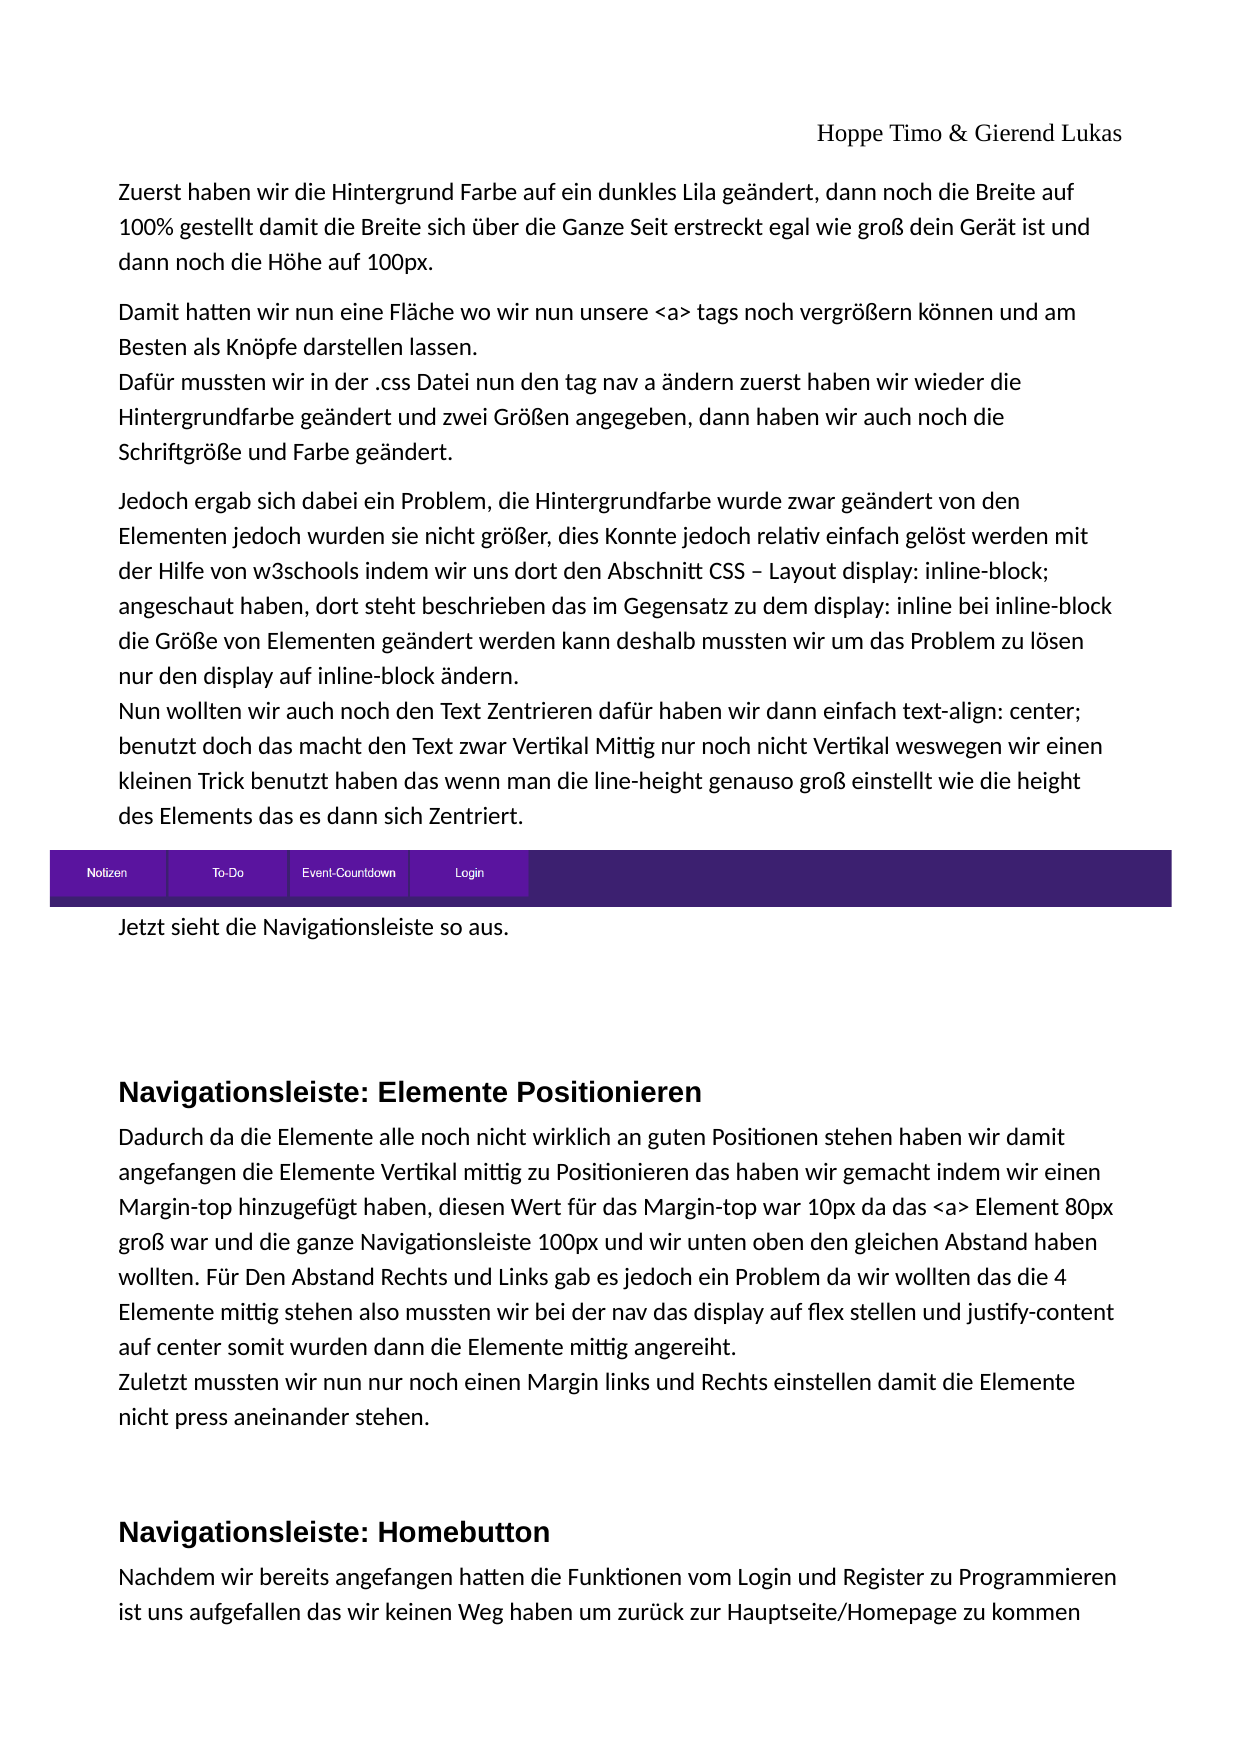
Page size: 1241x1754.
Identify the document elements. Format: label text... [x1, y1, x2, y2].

subtitle Navigationsleiste: Homebutton [118, 1514, 1122, 1548]
text Zuerst haben wir die Hintergrund Farbe auf ein dunkles Lila geändert, dann noch die Breite auf 100% gestellt damit die Breite sich über die Ganze Seit erstreckt egal wie groß dein Gerät ist und dann noch die Höhe auf 100px. [118, 176, 1122, 277]
text Jetzt sieht die Navigationsleiste so aus. [118, 907, 1122, 942]
text Nachdem wir bereits angefangen hatten die Funktionen vom Login und Register zu Programmieren ist uns aufgefallen das wir keinen Weg haben um zurück zur Hauptseite/Homepage zu kommen [118, 1561, 1122, 1626]
text Dadurch da die Elemente alle noch nicht wirklich an guten Positionen stehen haben wir damit angefangen die Elemente Vertikal mittig zu Positionieren das haben wir gemacht indem wir einen Margin-top hinzugefügt haben, diesen Wert für das Margin-top war 10px da das <a> Element 80px groß war und die ganze Navigationsleiste 100px und wir unten oben den gleichen Abstand haben wollten. Für Den Abstand Rechts und Links gab es jedoch ein Problem da wir wollten das die 4 Elemente mittig stehen also mussten wir bei der nav das display auf flex stellen und justify-content auf center somit wurden dann die Elemente mittig angereiht. Zuletzt mussten wir nun nur noch einen Margin links und Rechts einstellen damit die Elemente nicht press aneinander stehen. [118, 1121, 1122, 1431]
text Damit hatten wir nun eine Fläche wo wir nun unsere <a> tags noch vergrößern können und am Besten als Knöpfe darstellen lassen. Dafür mussten wir in der .css Datei nun den tag nav a ändern zuerst haben wir wieder die Hintergrundfarbe geändert und zwei Größen angegeben, dann haben wir auch noch die Schriftgröße und Farbe geändert. [118, 296, 1122, 466]
text Jedoch ergab sich dabei ein Problem, die Hintergrundfarbe wurde zwar geändert von den Elementen jedoch wurden sie nicht größer, dies Konnte jedoch relativ einfach gelöst werden mit der Hilfe von w3schools indem wir uns dort den Abschnitt CSS – Layout display: inline-block; angeschaut haben, dort steht beschrieben das im Gegensatz zu dem display: inline bei inline-block die Größe von Elementen geändert werden kann deshalb mussten wir um das Problem zu lösen nur den display auf inline-block ändern. Nun wollten wir auch noch den Text Zentrieren dafür haben wir dann einfach text-align: center; benutzt doch das macht den Text zwar Vertikal Mittig nur noch nicht Vertikal weswegen wir einen kleinen Trick benutzt haben das wenn man die line-height genauso groß einstellt wie die height des Elements das es dann sich Zentriert. [118, 486, 1122, 831]
picture [49, 850, 1172, 907]
subtitle Navigationsleiste: Elemente Positionieren [118, 1074, 1122, 1108]
